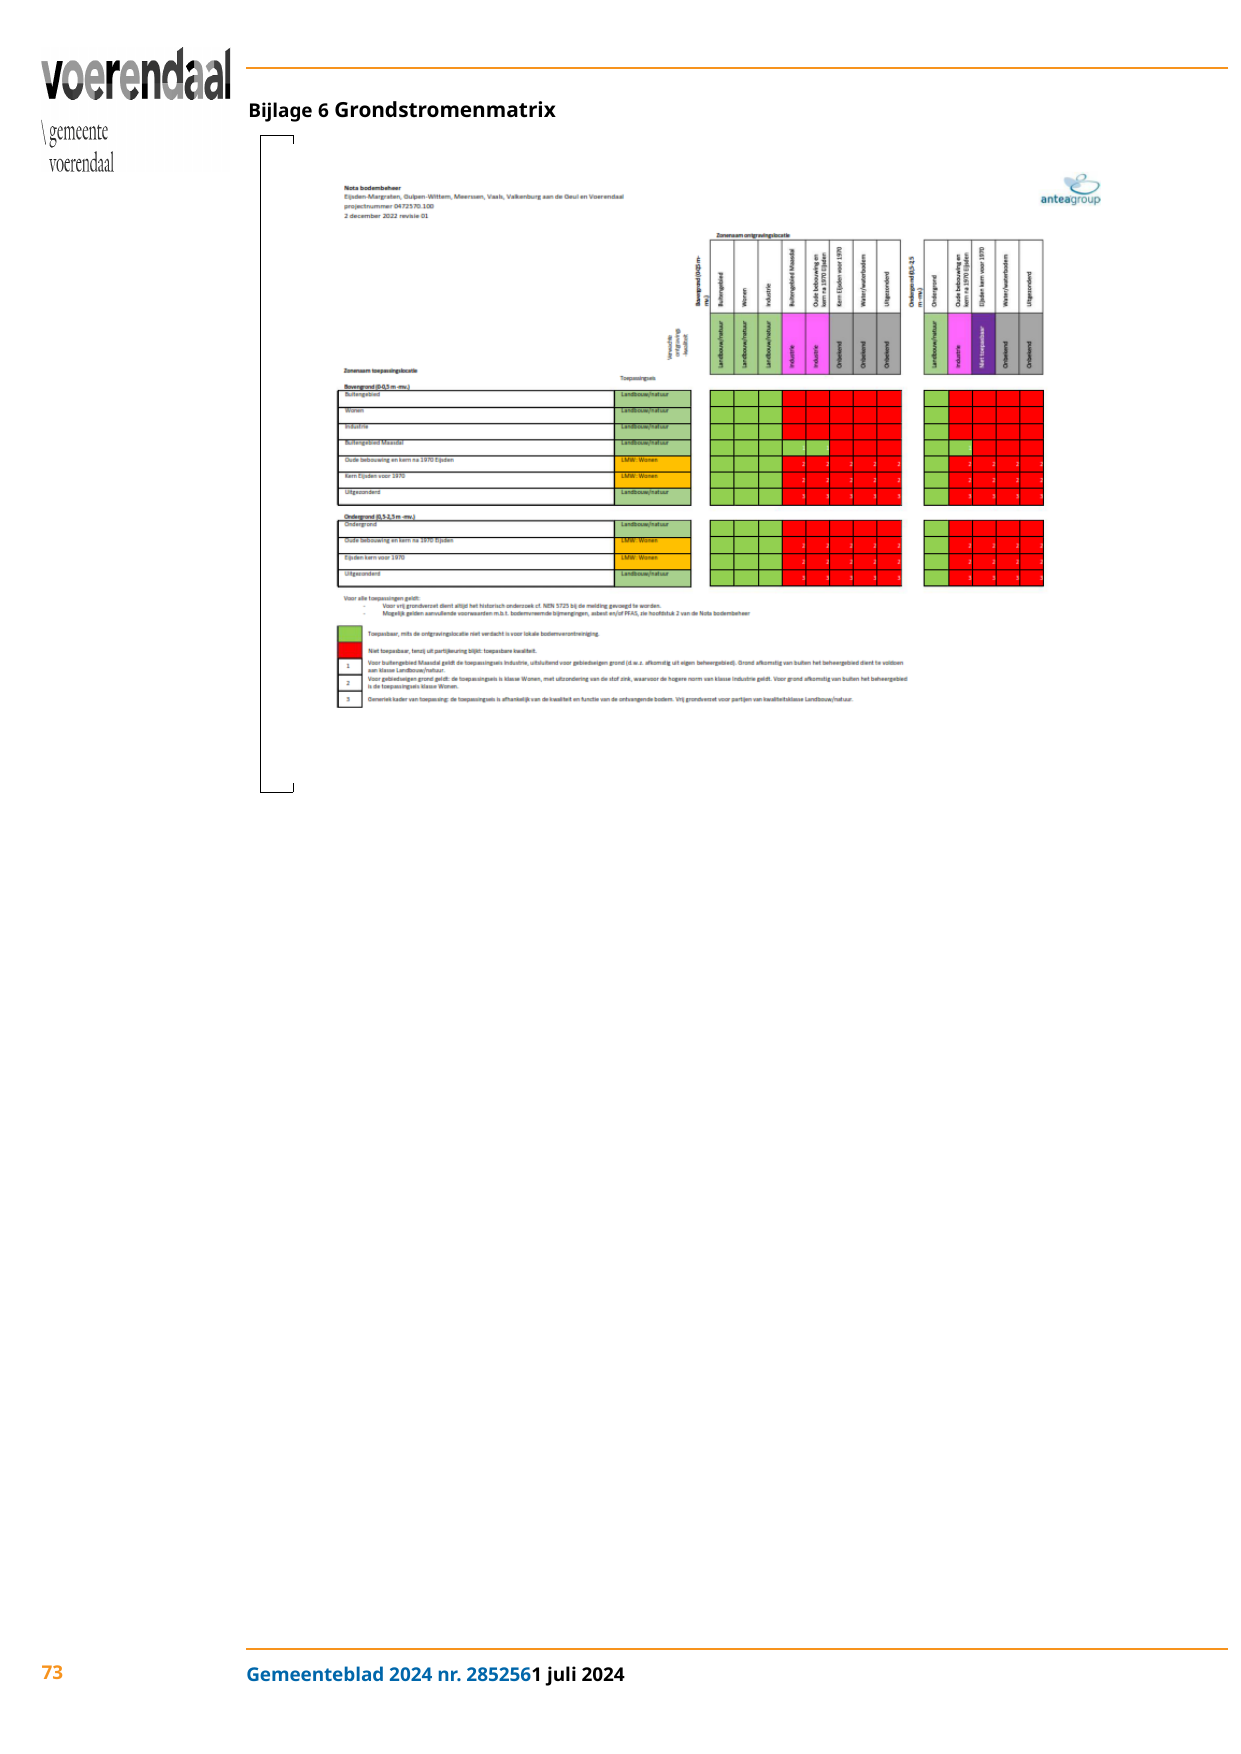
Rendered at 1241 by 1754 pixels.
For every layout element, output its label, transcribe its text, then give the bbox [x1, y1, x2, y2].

text Bijlage 6 Grondstromenmatrix [248, 95, 1152, 123]
picture [268, 144, 1173, 783]
picture [41, 47, 231, 172]
